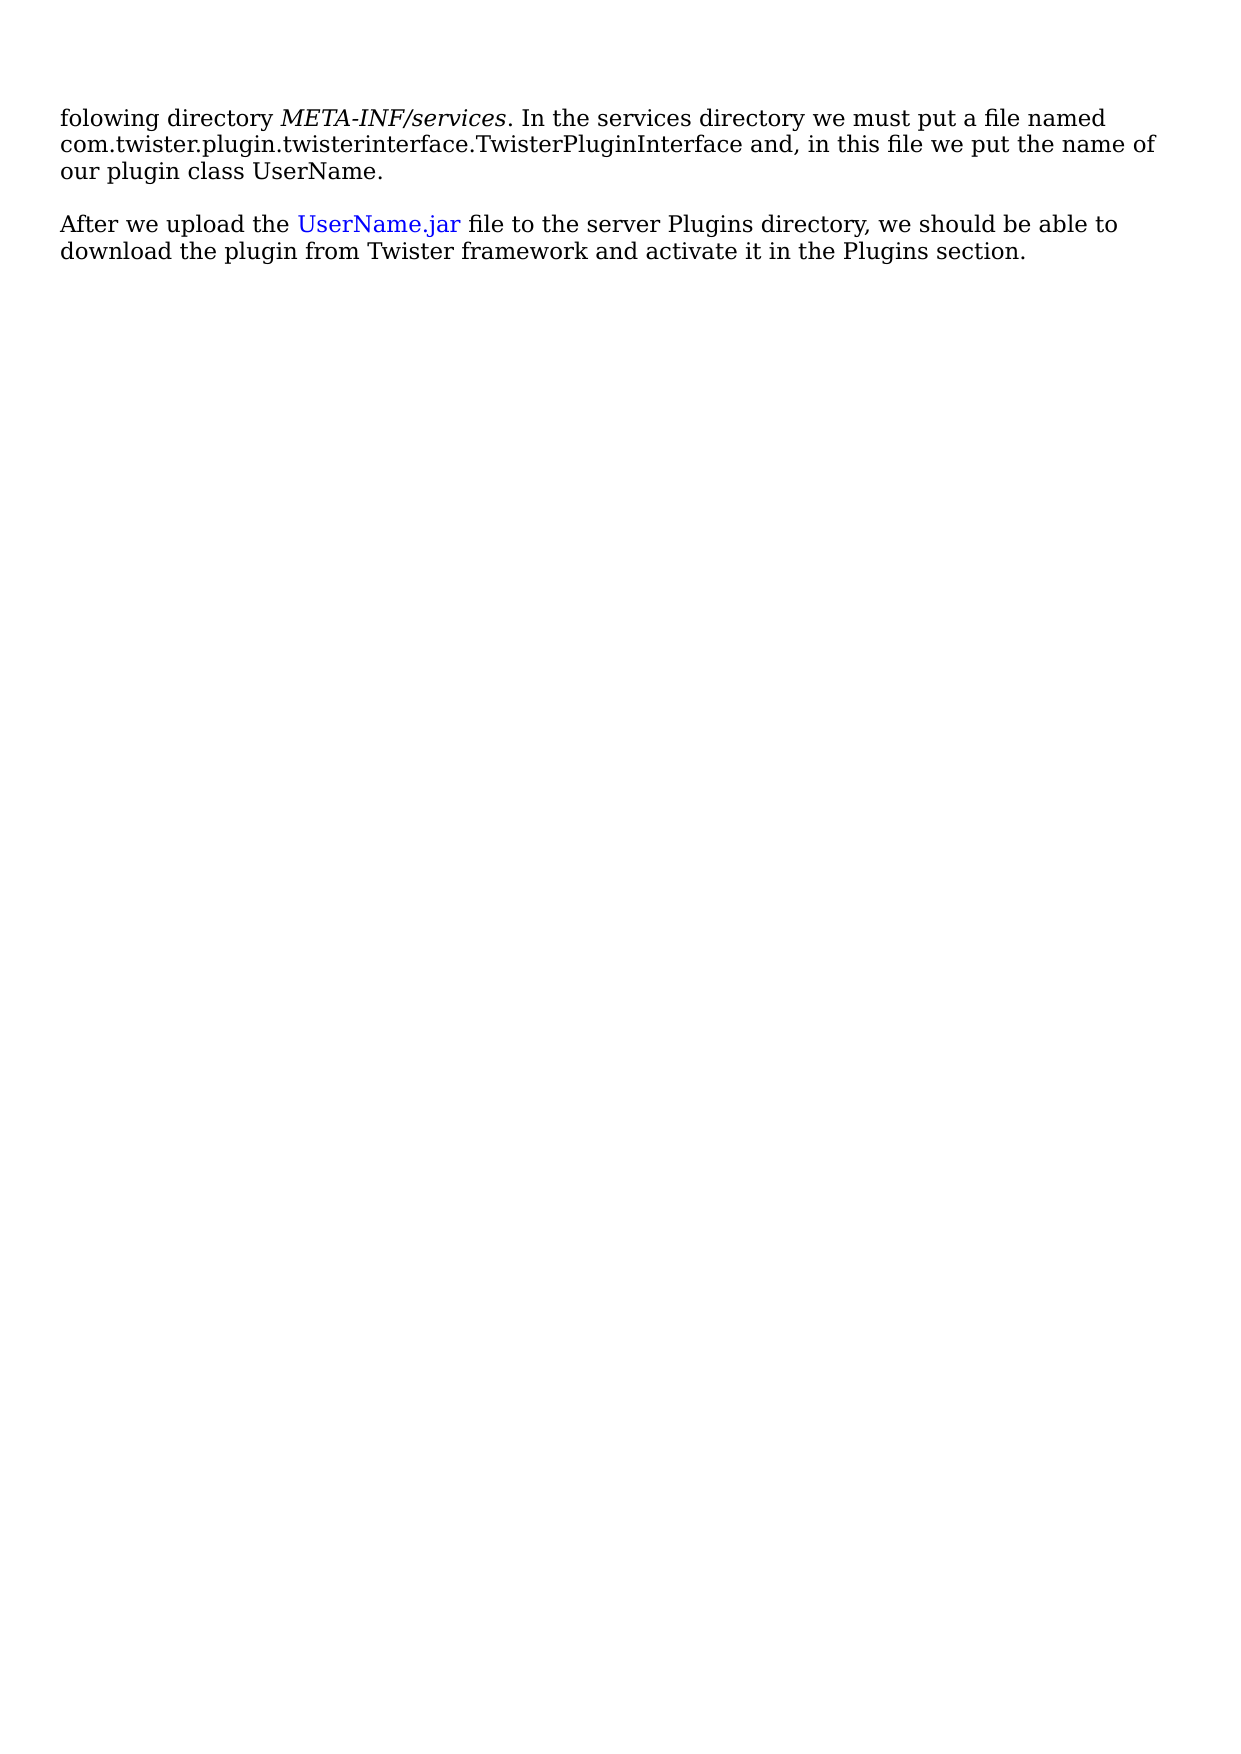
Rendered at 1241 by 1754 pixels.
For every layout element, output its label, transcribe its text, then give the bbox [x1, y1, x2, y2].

text After we upload the UserName.jar file to the server Plugins directory, we should be able to download the plugin from Twister framework and activate it in the Plugins section. [60, 212, 1181, 265]
text folowing directory META-INF/services. In the services directory we must put a file named com.twister.plugin.twisterinterface.TwisterPluginInterface and, in this file we put the name of our plugin class UserName. [60, 105, 1181, 185]
